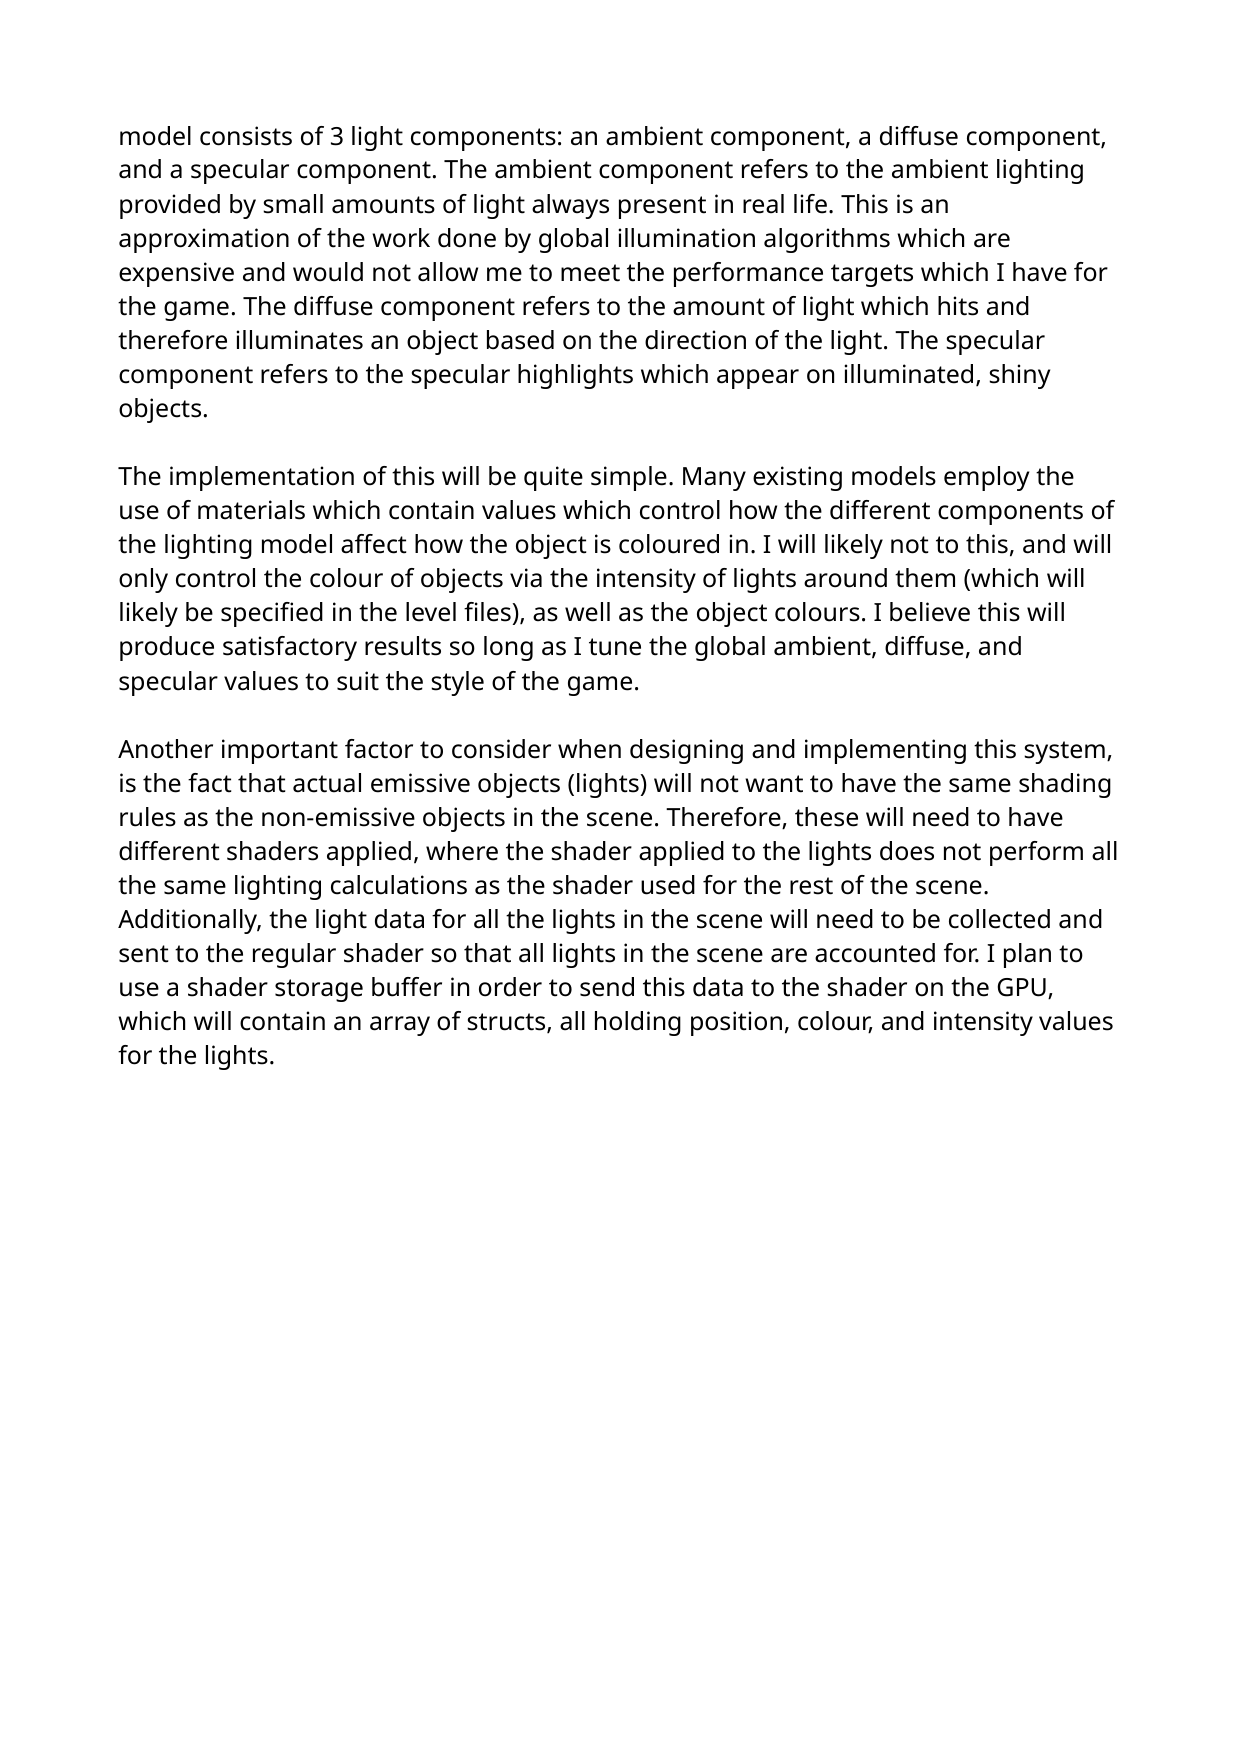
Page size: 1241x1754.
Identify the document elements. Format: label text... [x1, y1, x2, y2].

text The implementation of this will be quite simple. Many existing models employ the use of materials which contain values which control how the different components of the lighting model affect how the object is coloured in. I will likely not to this, and will only control the colour of objects via the intensity of lights around them (which will likely be specified in the level files), as well as the object colours. I believe this will produce satisfactory results so long as I tune the global ambient, diffuse, and specular values to suit the style of the game. [118, 459, 1122, 697]
text Another important factor to consider when designing and implementing this system, is the fact that actual emissive objects (lights) will not want to have the same shading rules as the non-emissive objects in the scene. Therefore, these will need to have different shaders applied, where the shader applied to the lights does not perform all the same lighting calculations as the shader used for the rest of the scene. Additionally, the light data for all the lights in the scene will need to be collected and sent to the regular shader so that all lights in the scene are accounted for. I plan to use a shader storage buffer in order to send this data to the shader on the GPU, which will contain an array of structs, all holding position, colour, and intensity values for the lights. [118, 731, 1122, 1072]
text model consists of 3 light components: an ambient component, a diffuse component, and a specular component. The ambient component refers to the ambient lighting provided by small amounts of light always present in real life. This is an approximation of the work done by global illumination algorithms which are expensive and would not allow me to meet the performance targets which I have for the game. The diffuse component refers to the amount of light which hits and therefore illuminates an object based on the direction of the light. The specular component refers to the specular highlights which appear on illuminated, shiny objects. [118, 118, 1122, 425]
